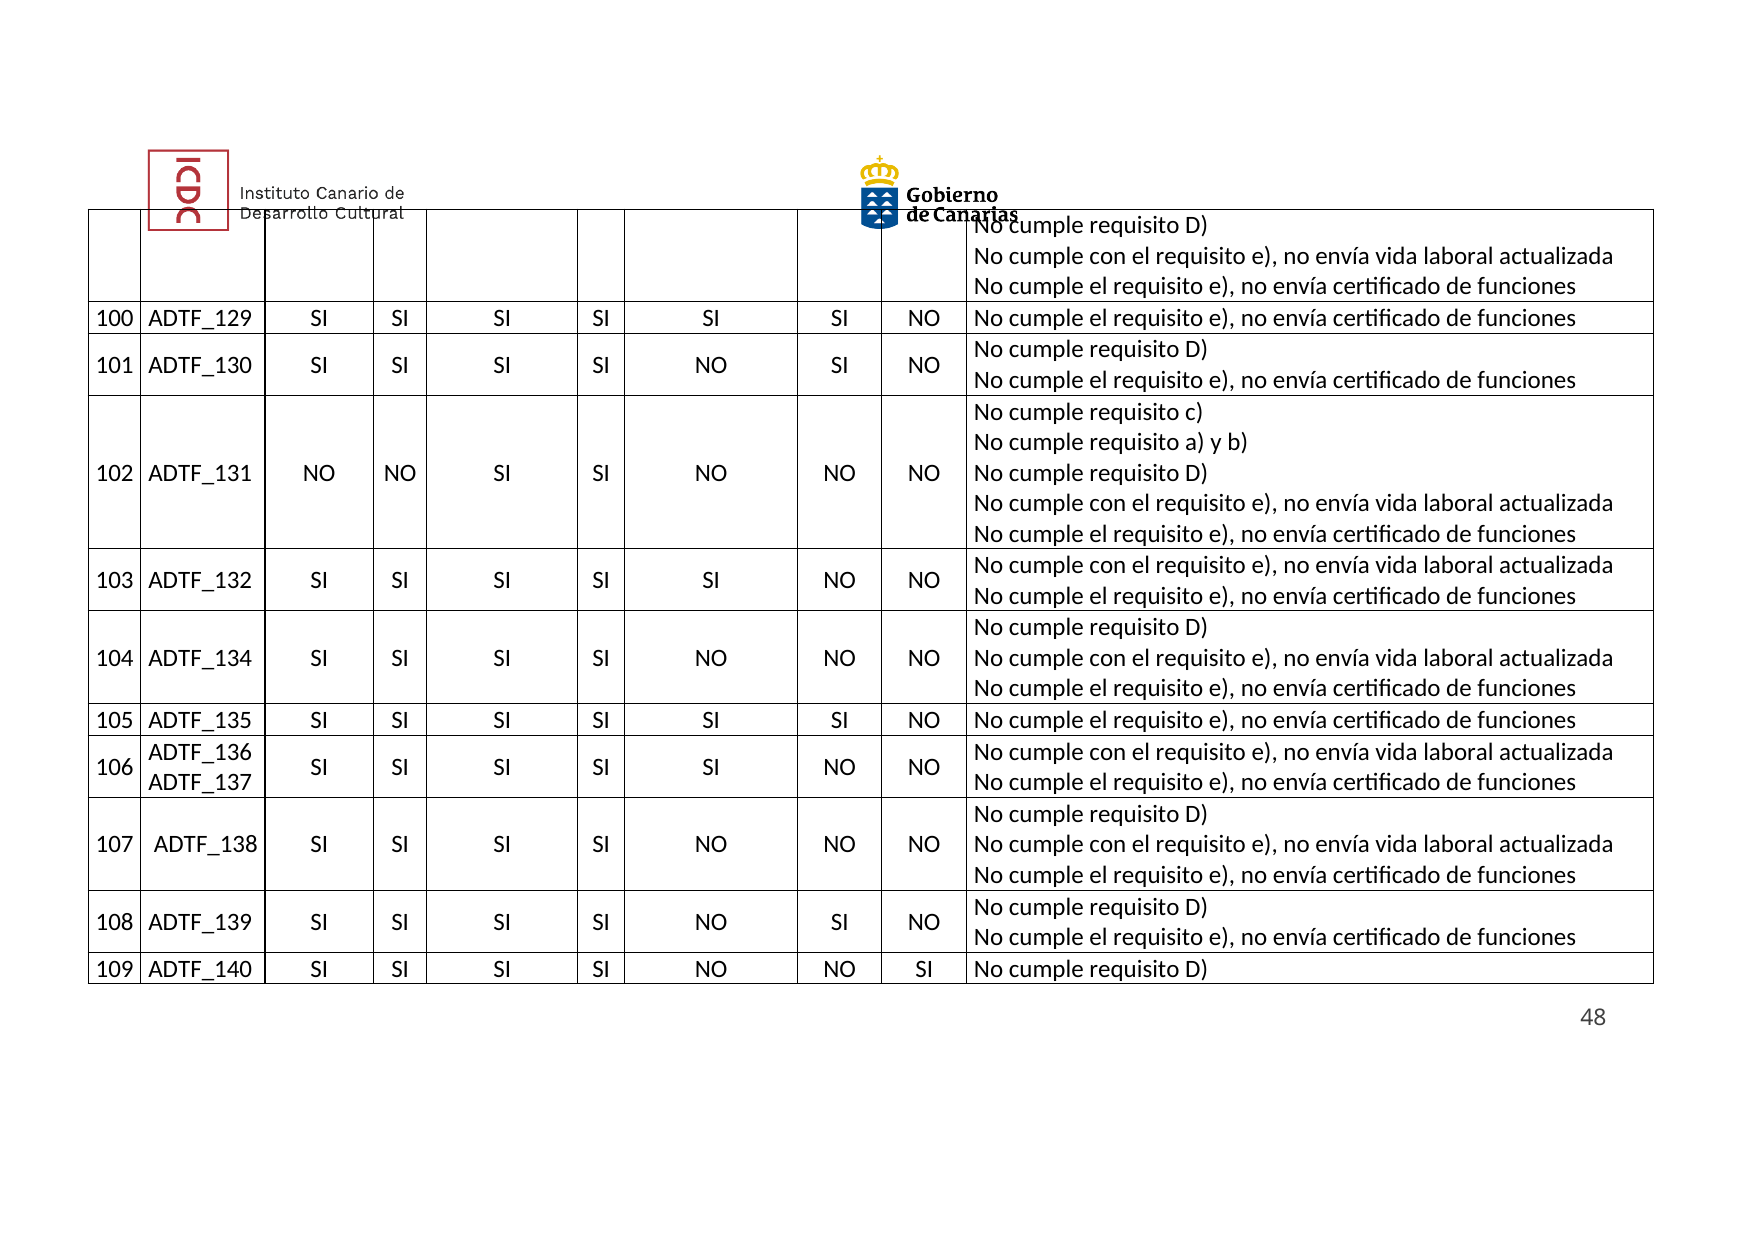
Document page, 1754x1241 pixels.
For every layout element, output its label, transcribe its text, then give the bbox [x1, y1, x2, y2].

table_cell No cumple con el requisito e), no envía vida laboral actualizada No cumple el requisito e), no envía certificado de funciones [967, 736, 1653, 797]
table_cell SI [578, 334, 624, 395]
table_cell SI [427, 611, 577, 703]
table_cell NO [882, 302, 966, 333]
table_cell SI [427, 302, 577, 333]
table_cell ADTF_130 [141, 334, 264, 395]
table_cell NO [798, 396, 881, 548]
table_cell [266, 210, 373, 301]
table_cell [578, 210, 624, 301]
table_cell NO [266, 396, 373, 548]
table_cell SI [578, 704, 624, 734]
table_cell SI [374, 736, 426, 797]
table_cell SI [578, 953, 624, 983]
table_cell NO [798, 611, 881, 703]
table_cell NO [625, 611, 797, 703]
table_cell [882, 210, 966, 301]
table_cell 101 [89, 334, 140, 395]
table_cell SI [798, 334, 881, 395]
table_cell NO [882, 704, 966, 734]
table_cell ADTF_134 [141, 611, 264, 703]
table_cell ADTF_131 [141, 396, 264, 548]
table_cell SI [374, 611, 426, 703]
table_cell [427, 210, 577, 301]
table_cell SI [266, 611, 373, 703]
table_cell NO [882, 798, 966, 890]
table_cell NO [798, 549, 881, 610]
table_cell 100 [89, 302, 140, 333]
table_cell 108 [89, 891, 140, 952]
table_cell SI [578, 891, 624, 952]
table_cell SI [427, 549, 577, 610]
table_cell 105 [89, 704, 140, 734]
table_cell No cumple requisito D) No cumple el requisito e), no envía certificado de funciones [967, 334, 1653, 395]
table_cell 103 [89, 549, 140, 610]
table_cell No cumple requisito D) No cumple con el requisito e), no envía vida laboral actualizada No cumple el requisito e), no envía certificado de funciones [967, 798, 1653, 890]
table_cell ADTF_139 [141, 891, 264, 952]
table_cell SI [578, 549, 624, 610]
table_cell SI [882, 953, 966, 983]
table_cell SI [578, 396, 624, 548]
table_cell SI [578, 611, 624, 703]
table_cell ADTF_138 [141, 798, 264, 890]
table_cell NO [374, 396, 426, 548]
table_cell No cumple el requisito e), no envía certificado de funciones [967, 704, 1653, 734]
table_cell NO [882, 611, 966, 703]
table_cell NO [625, 798, 797, 890]
table_cell SI [427, 396, 577, 548]
table_cell NO [882, 396, 966, 548]
table_cell SI [266, 334, 373, 395]
table_cell SI [625, 704, 797, 734]
table_cell SI [266, 302, 373, 333]
table_cell No cumple requisito D) [967, 953, 1653, 983]
table_cell 109 [89, 953, 140, 983]
table_cell No cumple requisito c) No cumple requisito a) y b) No cumple requisito D) No cumple con el requisito e), no envía vida laboral actualizada No cumple el requisito e), no envía certificado de funciones [967, 396, 1653, 548]
table_cell 107 [89, 798, 140, 890]
table_cell NO [798, 953, 881, 983]
table_cell ADTF_129 [141, 302, 264, 333]
table_cell No cumple requisito D) No cumple el requisito e), no envía certificado de funciones [967, 891, 1653, 952]
table_cell ADTF_135 [141, 704, 264, 734]
table_cell No cumple requisito D) No cumple con el requisito e), no envía vida laboral actualizada No cumple el requisito e), no envía certificado de funciones [967, 611, 1653, 703]
table_cell SI [374, 891, 426, 952]
table_cell SI [374, 798, 426, 890]
table_cell SI [266, 549, 373, 610]
table_cell SI [266, 736, 373, 797]
table_cell ADTF_136 ADTF_137 [141, 736, 264, 797]
table_cell NO [625, 334, 797, 395]
table_cell NO [798, 736, 881, 797]
table_cell SI [427, 704, 577, 734]
table_cell NO [882, 736, 966, 797]
table_cell NO [625, 396, 797, 548]
table_cell SI [798, 891, 881, 952]
table_cell NO [625, 953, 797, 983]
table_cell SI [374, 334, 426, 395]
table_cell 104 [89, 611, 140, 703]
table_cell SI [625, 302, 797, 333]
table_cell [625, 210, 797, 301]
table_cell [374, 210, 426, 301]
table_cell SI [625, 736, 797, 797]
table_cell [798, 210, 881, 301]
table_cell SI [266, 798, 373, 890]
table_cell NO [798, 798, 881, 890]
table_cell ADTF_140 [141, 953, 264, 983]
table_cell SI [625, 549, 797, 610]
table_cell SI [578, 736, 624, 797]
table_cell SI [374, 953, 426, 983]
table_cell 102 [89, 396, 140, 548]
table_cell SI [427, 798, 577, 890]
table_cell [141, 210, 264, 301]
table_cell No cumple con el requisito e), no envía vida laboral actualizada No cumple el requisito e), no envía certificado de funciones [967, 549, 1653, 610]
table_cell SI [374, 704, 426, 734]
table_cell NO [882, 891, 966, 952]
table_cell SI [798, 704, 881, 734]
table_cell SI [374, 302, 426, 333]
table_cell SI [427, 953, 577, 983]
table_cell SI [798, 302, 881, 333]
table_cell SI [266, 891, 373, 952]
table_cell No cumple requisito D) No cumple con el requisito e), no envía vida laboral actualizada No cumple el requisito e), no envía certificado de funciones [967, 210, 1653, 301]
table_cell SI [427, 334, 577, 395]
table_cell SI [266, 953, 373, 983]
table_cell NO [882, 334, 966, 395]
table_cell SI [578, 302, 624, 333]
table_cell 106 [89, 736, 140, 797]
table_cell SI [578, 798, 624, 890]
table_cell [89, 210, 140, 301]
table_cell ADTF_132 [141, 549, 264, 610]
table_cell NO [625, 891, 797, 952]
table_cell SI [427, 736, 577, 797]
table_cell SI [427, 891, 577, 952]
table_cell NO [882, 549, 966, 610]
table_cell SI [374, 549, 426, 610]
table_cell No cumple el requisito e), no envía certificado de funciones [967, 302, 1653, 333]
table_cell SI [266, 704, 373, 734]
